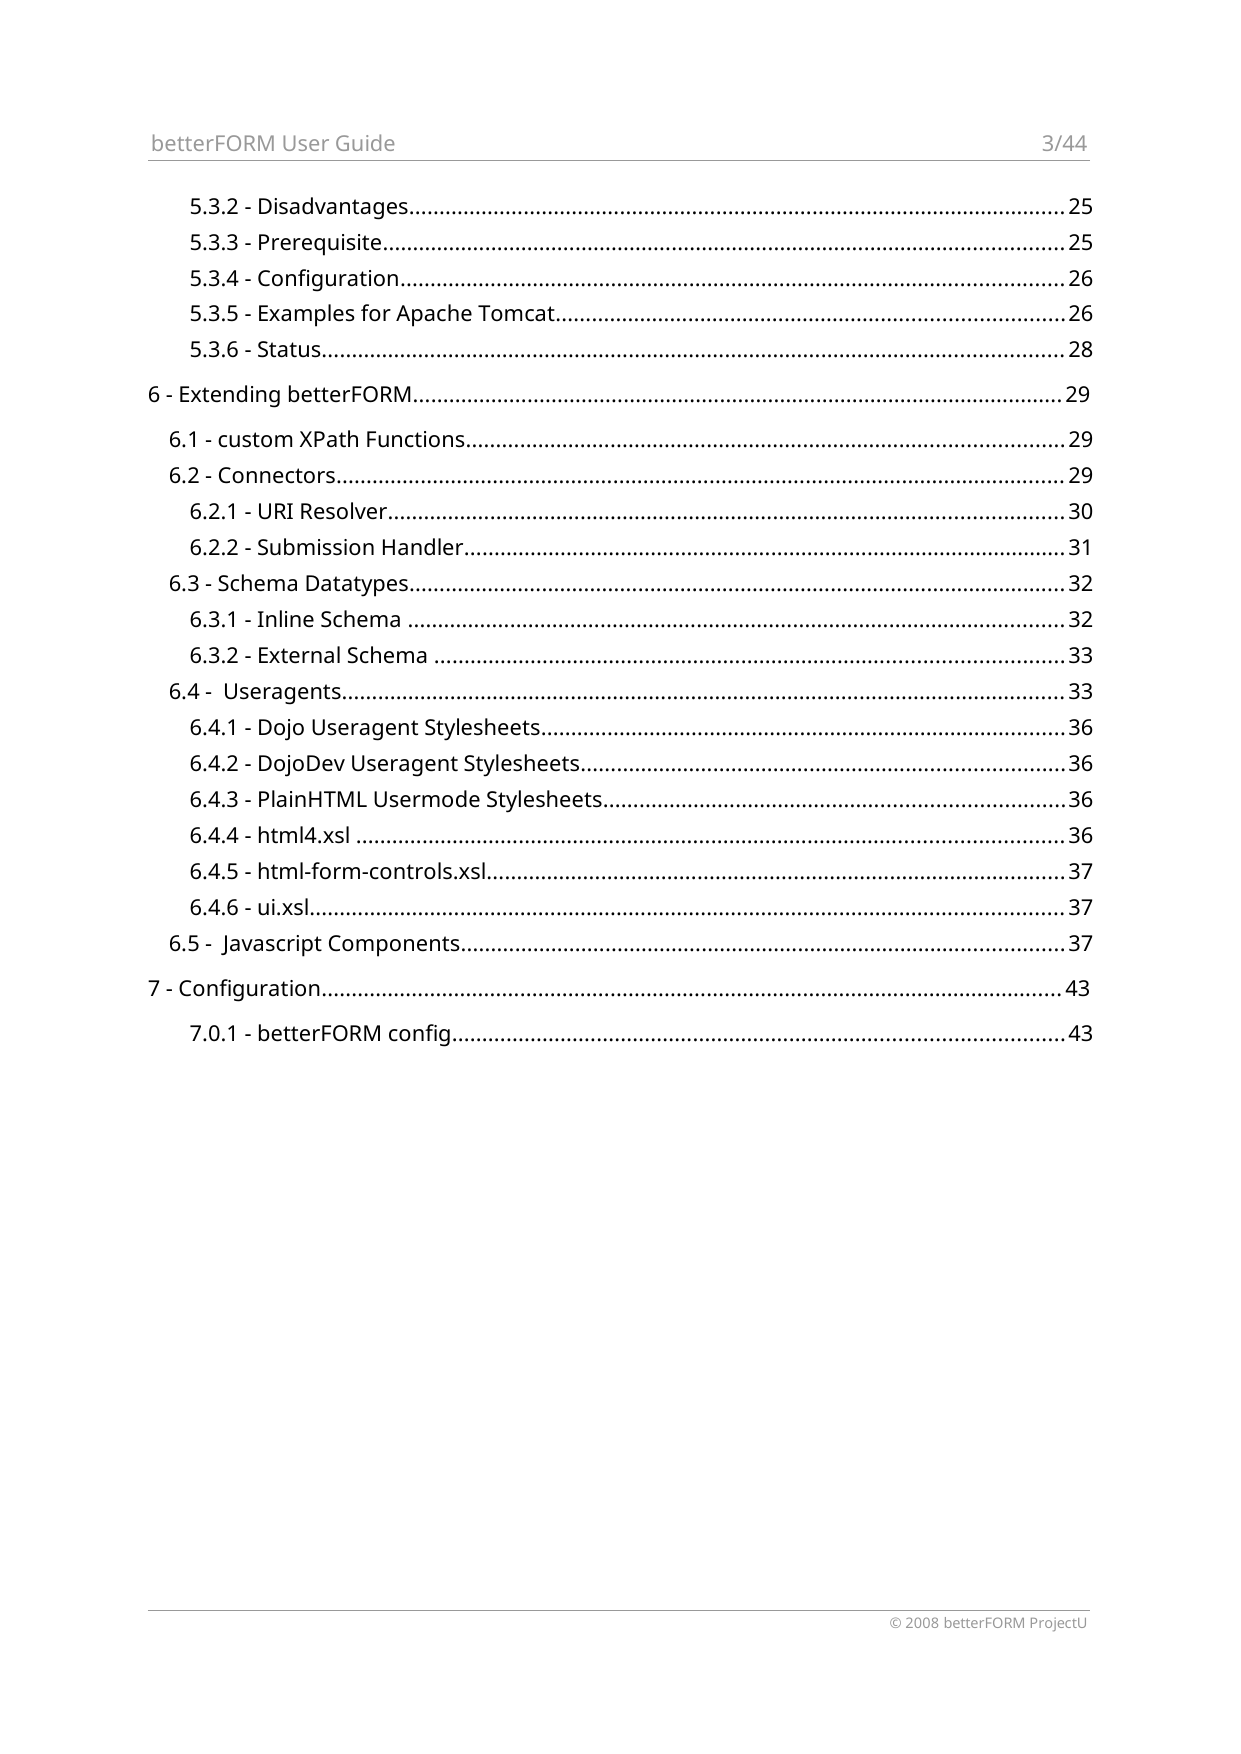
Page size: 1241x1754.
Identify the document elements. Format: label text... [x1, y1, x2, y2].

text 6.5 - Javascript Components 37 [168, 927, 1093, 957]
text 6.2.1 - URI Resolver 30 [189, 496, 1093, 526]
text 6.4.5 - html-form-controls.xsl 37 [189, 856, 1093, 886]
text 6.4.1 - Dojo Useragent Stylesheets 36 [189, 712, 1093, 742]
text 6.1 - custom XPath Functions 29 [168, 424, 1093, 454]
text 5.3.6 - Status 28 [189, 334, 1093, 364]
text 5.3.3 - Prerequisite 25 [189, 226, 1093, 256]
text 6 - Extending betterFORM 29 [148, 379, 1090, 409]
text 6.4 - Useragents 33 [168, 676, 1093, 706]
text 7.0.1 - betterFORM config 43 [189, 1017, 1093, 1047]
text 6.3.2 - External Schema 33 [189, 640, 1093, 670]
text 6.4.6 - ui.xsl 37 [189, 891, 1093, 921]
text 6.2 - Connectors 29 [168, 460, 1093, 490]
text 7 - Configuration 43 [148, 972, 1090, 1002]
text 6.4.3 - PlainHTML Usermode Stylesheets 36 [189, 784, 1093, 814]
text 5.3.2 - Disadvantages 25 [189, 191, 1093, 221]
text 6.3.1 - Inline Schema 32 [189, 604, 1093, 634]
text 6.2.2 - Submission Handler 31 [189, 532, 1093, 562]
text 6.3 - Schema Datatypes 32 [168, 568, 1093, 598]
text 5.3.5 - Examples for Apache Tomcat 26 [189, 298, 1093, 328]
text 5.3.4 - Configuration 26 [189, 262, 1093, 292]
text 6.4.4 - html4.xsl 36 [189, 819, 1093, 849]
text 6.4.2 - DojoDev Useragent Stylesheets 36 [189, 748, 1093, 778]
